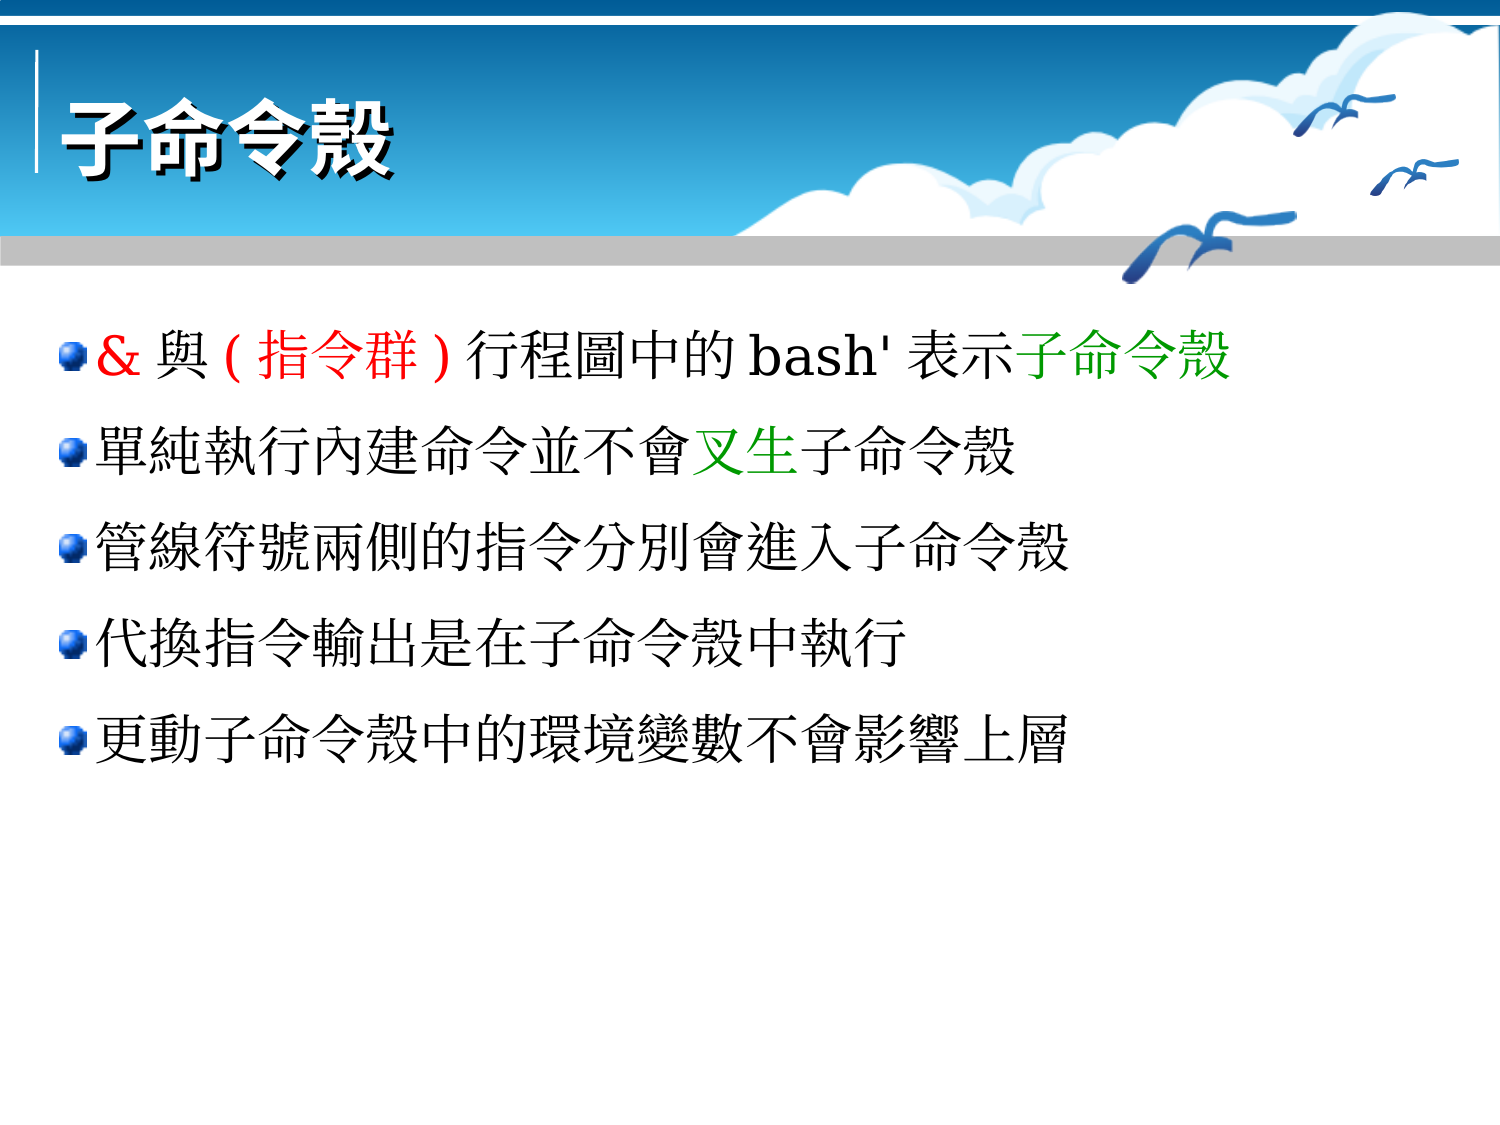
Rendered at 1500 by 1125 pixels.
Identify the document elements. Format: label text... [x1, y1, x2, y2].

list &與(指令群)行程圖中的bash'表示子命令殼 單純執行內建命令並不會叉生子命令殼 管線符號兩側的指令分別會進入子命令殼 代換指令輸出是在子命令殼中執行 更動子命令殼中的環境變數不會影響上層 [59, 324, 1441, 1042]
picture [730, 12, 1500, 284]
title 子命令殼 [59, 86, 1465, 186]
